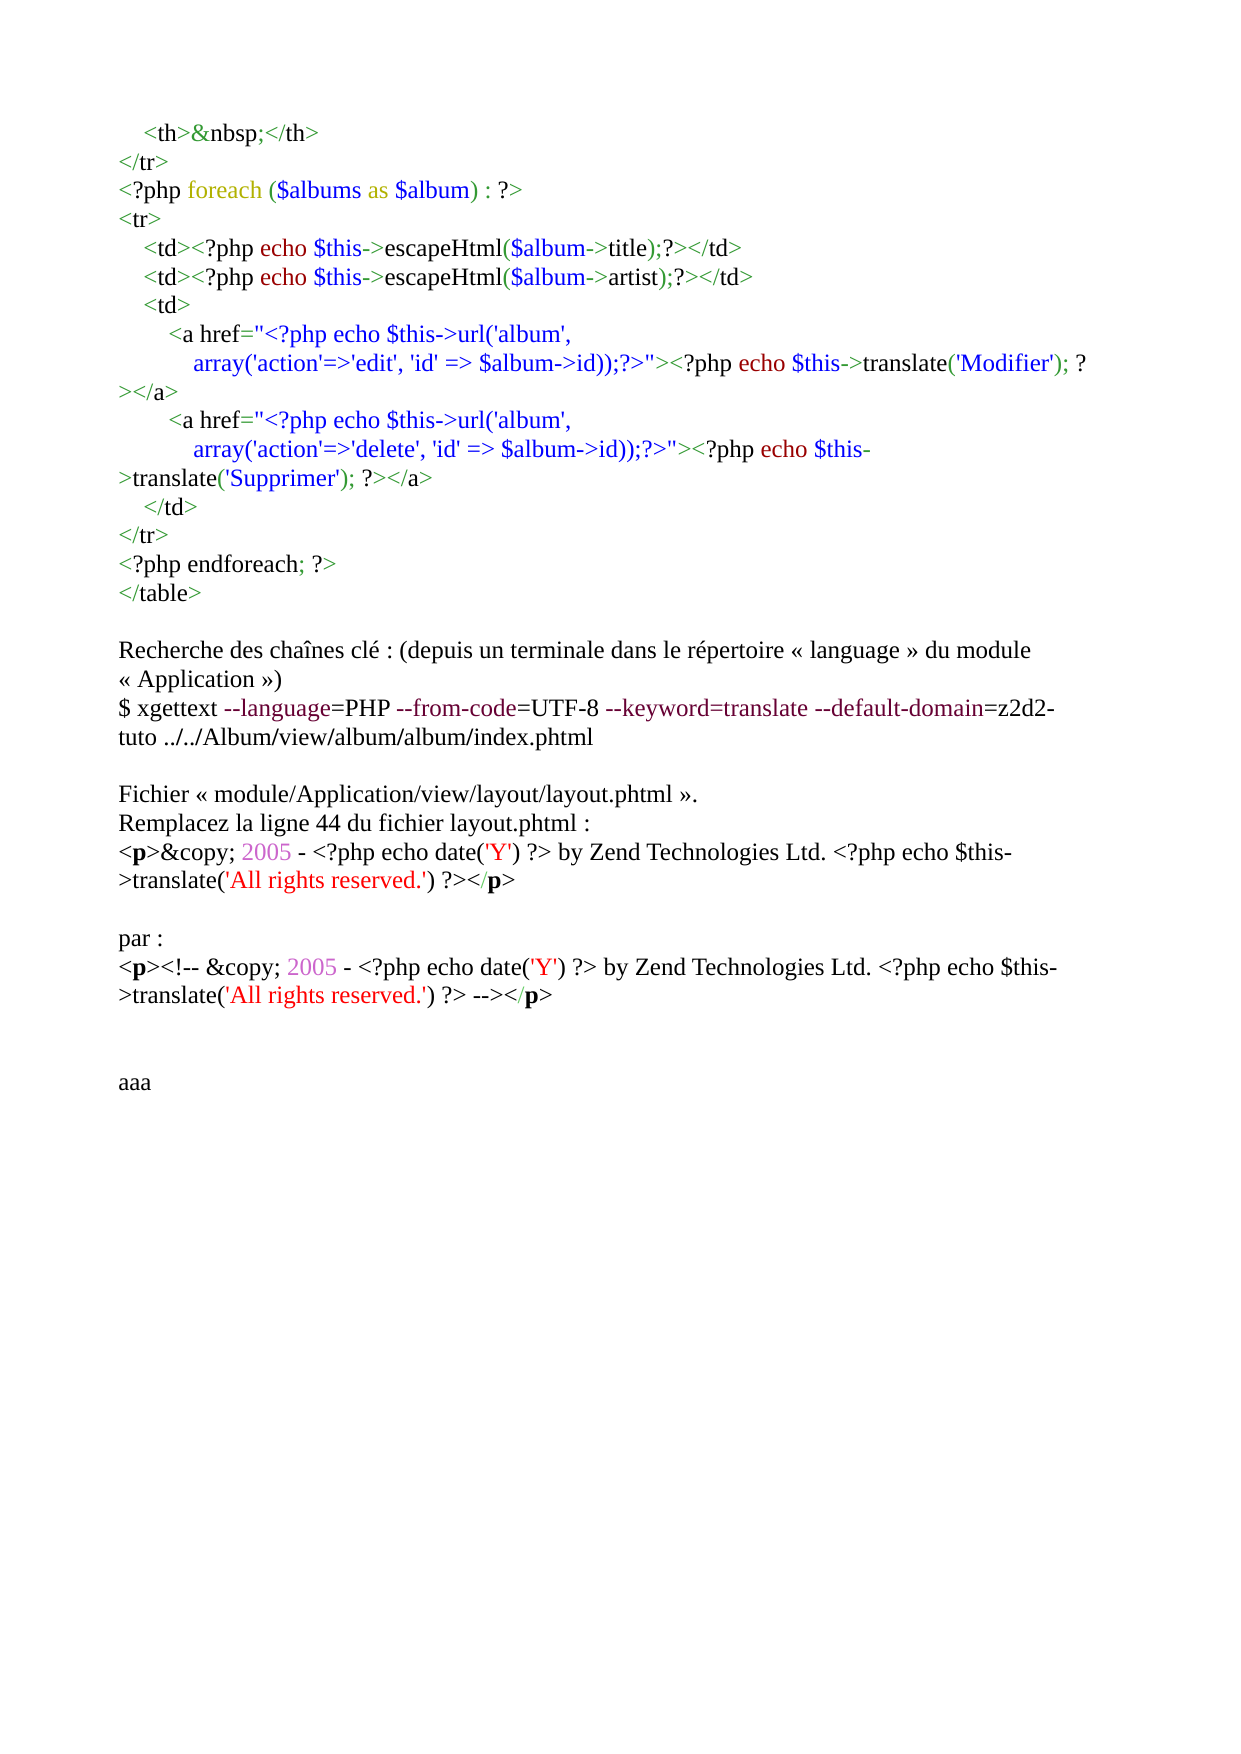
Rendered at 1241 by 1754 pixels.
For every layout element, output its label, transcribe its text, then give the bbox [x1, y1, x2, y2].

text </td> [118, 492, 1122, 521]
text <td><?php echo $this->escapeHtml($album->artist);?></td> [118, 262, 1122, 291]
text <td> [118, 291, 1122, 319]
text <tr> [118, 204, 1122, 233]
text <p><!-- &copy; 2005 - <?php echo date('Y') ?> by Zend Technologies Ltd. <?php echo $this->translate('All rights reserved.') ?> --></p> [118, 952, 1122, 1009]
text <?php foreach ($albums as $album) : ?> [118, 176, 1122, 204]
text </tr> [118, 147, 1122, 176]
text <p>&copy; 2005 - <?php echo date('Y') ?> by Zend Technologies Ltd. <?php echo $this->translate('All rights reserved.') ?></p> [118, 837, 1122, 894]
text </tr> [118, 521, 1122, 549]
text array('action'=>'delete', 'id' => $album->id));?>"><?php echo $this->translate('Supprimer'); ?></a> [118, 434, 1122, 492]
text $ xgettext --language=PHP --from-code=UTF-8 --keyword=translate --default-domain=z2d2-tuto ../../Album/view/album/album/index.phtml [118, 693, 1122, 751]
text array('action'=>'edit', 'id' => $album->id));?>"><?php echo $this->translate('Modifier'); ?></a> [118, 348, 1122, 406]
text Fichier « module/Application/view/layout/layout.phtml ». [118, 779, 1122, 808]
text </table> [118, 578, 1122, 607]
text <?php endforeach; ?> [118, 549, 1122, 578]
text Remplacez la ligne 44 du fichier layout.phtml : [118, 808, 1122, 837]
text aaa [118, 1067, 1122, 1096]
text par : [118, 923, 1122, 952]
text <td><?php echo $this->escapeHtml($album->title);?></td> [118, 233, 1122, 262]
text Recherche des chaînes clé : (depuis un terminale dans le répertoire « language » du module « Application ») [118, 636, 1122, 693]
text <th>&nbsp;</th> [118, 118, 1122, 147]
text <a href="<?php echo $this->url('album', [118, 406, 1122, 434]
text <a href="<?php echo $this->url('album', [118, 319, 1122, 348]
